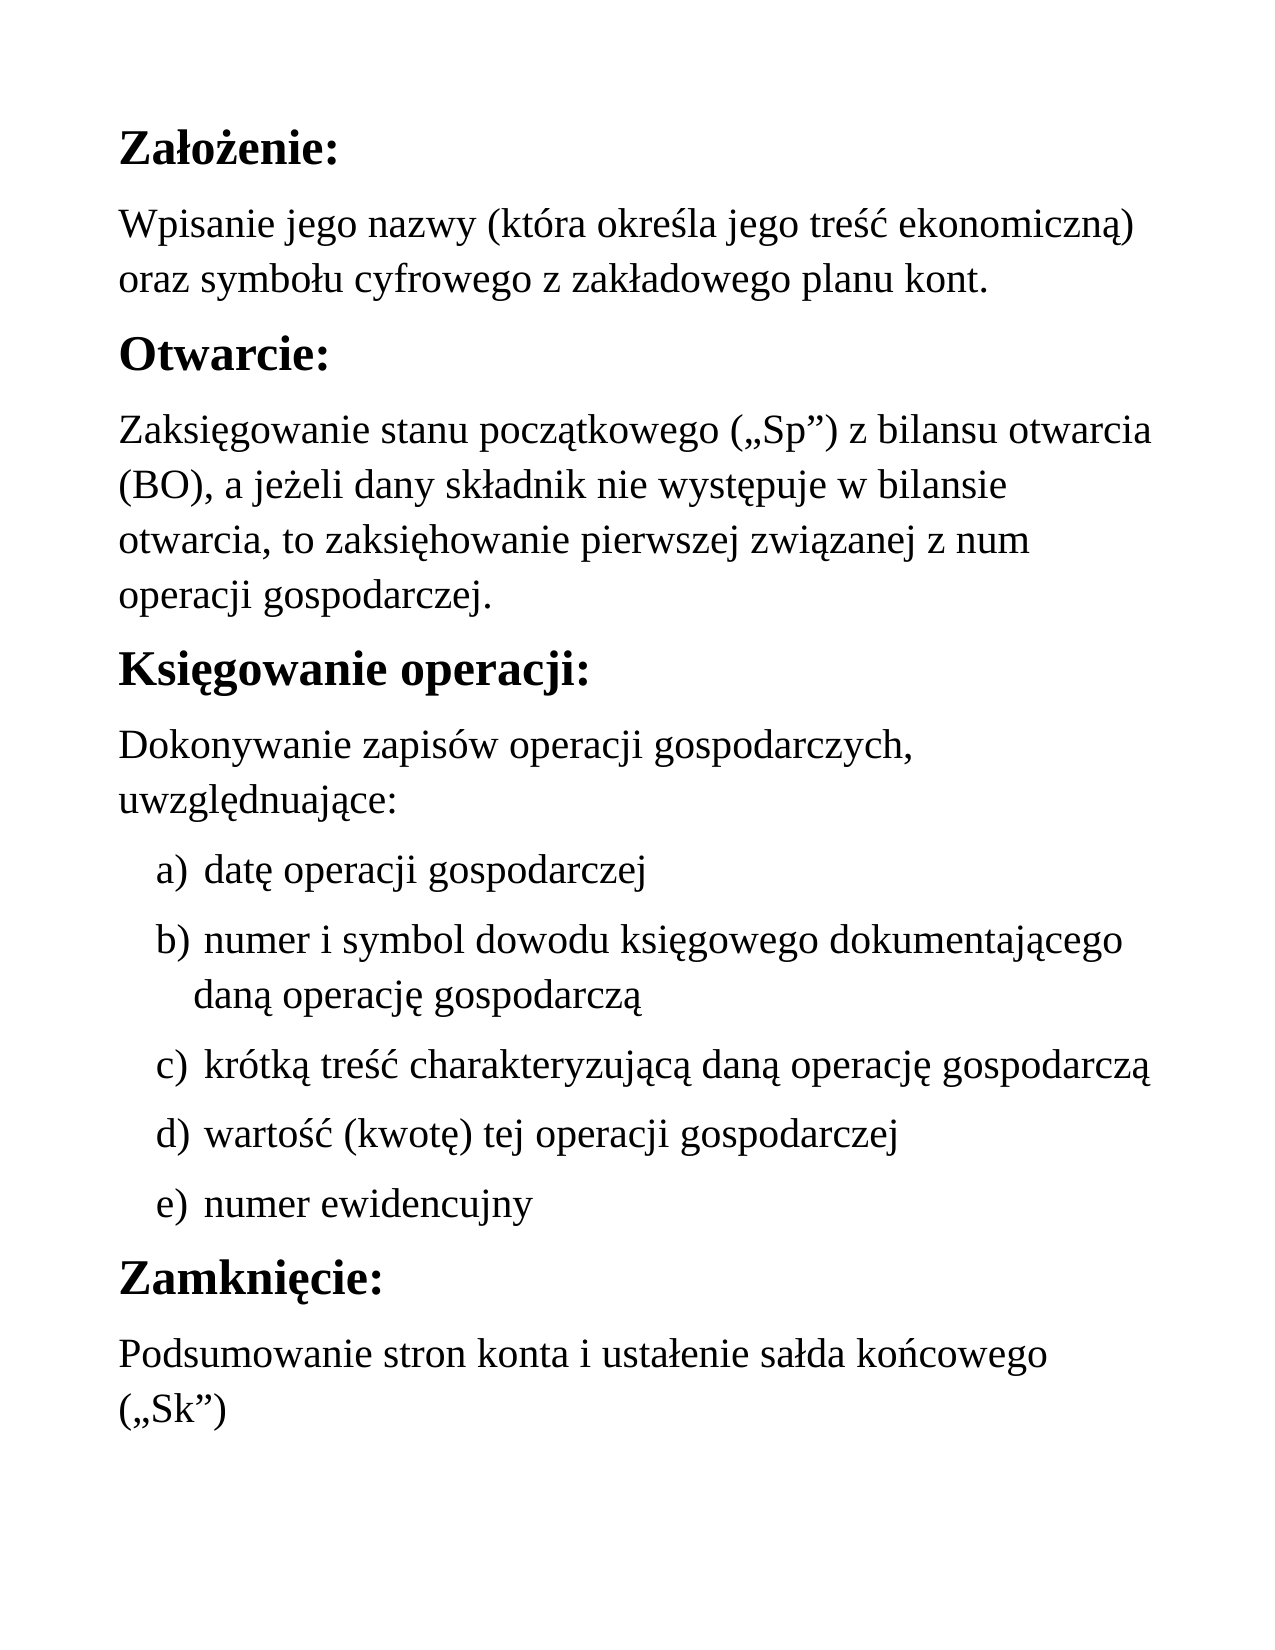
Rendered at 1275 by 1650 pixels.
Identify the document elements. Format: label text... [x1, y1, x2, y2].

text Księgowanie operacji: [118, 639, 1157, 697]
text Zamknięcie: [118, 1248, 1157, 1306]
text Podsumowanie stron konta i ustałenie sałda końcowego („Sk”) [118, 1329, 1157, 1432]
list wartość (kwotę) tej operacji gospodarczej [156, 1109, 1157, 1157]
text Założenie: [118, 118, 1157, 176]
text Wpisanie jego nazwy (która określa jego treść ekonomiczną) oraz symbołu cyfrowego z zakładowego planu kont. [118, 199, 1157, 302]
list krótką treść charakteryzującą daną operację gospodarczą [156, 1039, 1157, 1087]
list numer ewidencujny [156, 1178, 1157, 1226]
text Dokonywanie zapisów operacji gospodarczych, uwzględnuające: [118, 720, 1157, 823]
text Otwarcie: [118, 323, 1157, 381]
text Zaksięgowanie stanu początkowego („Sp”) z bilansu otwarcia (BO), a jeżeli dany składnik nie występuje w bilansie otwarcia, to zaksięhowanie pierwszej związanej z num operacji gospodarczej. [118, 404, 1157, 617]
list datę operacji gospodarczej [156, 844, 1157, 892]
list numer i symbol dowodu księgowego dokumentającego daną operację gospodarczą [156, 914, 1157, 1017]
